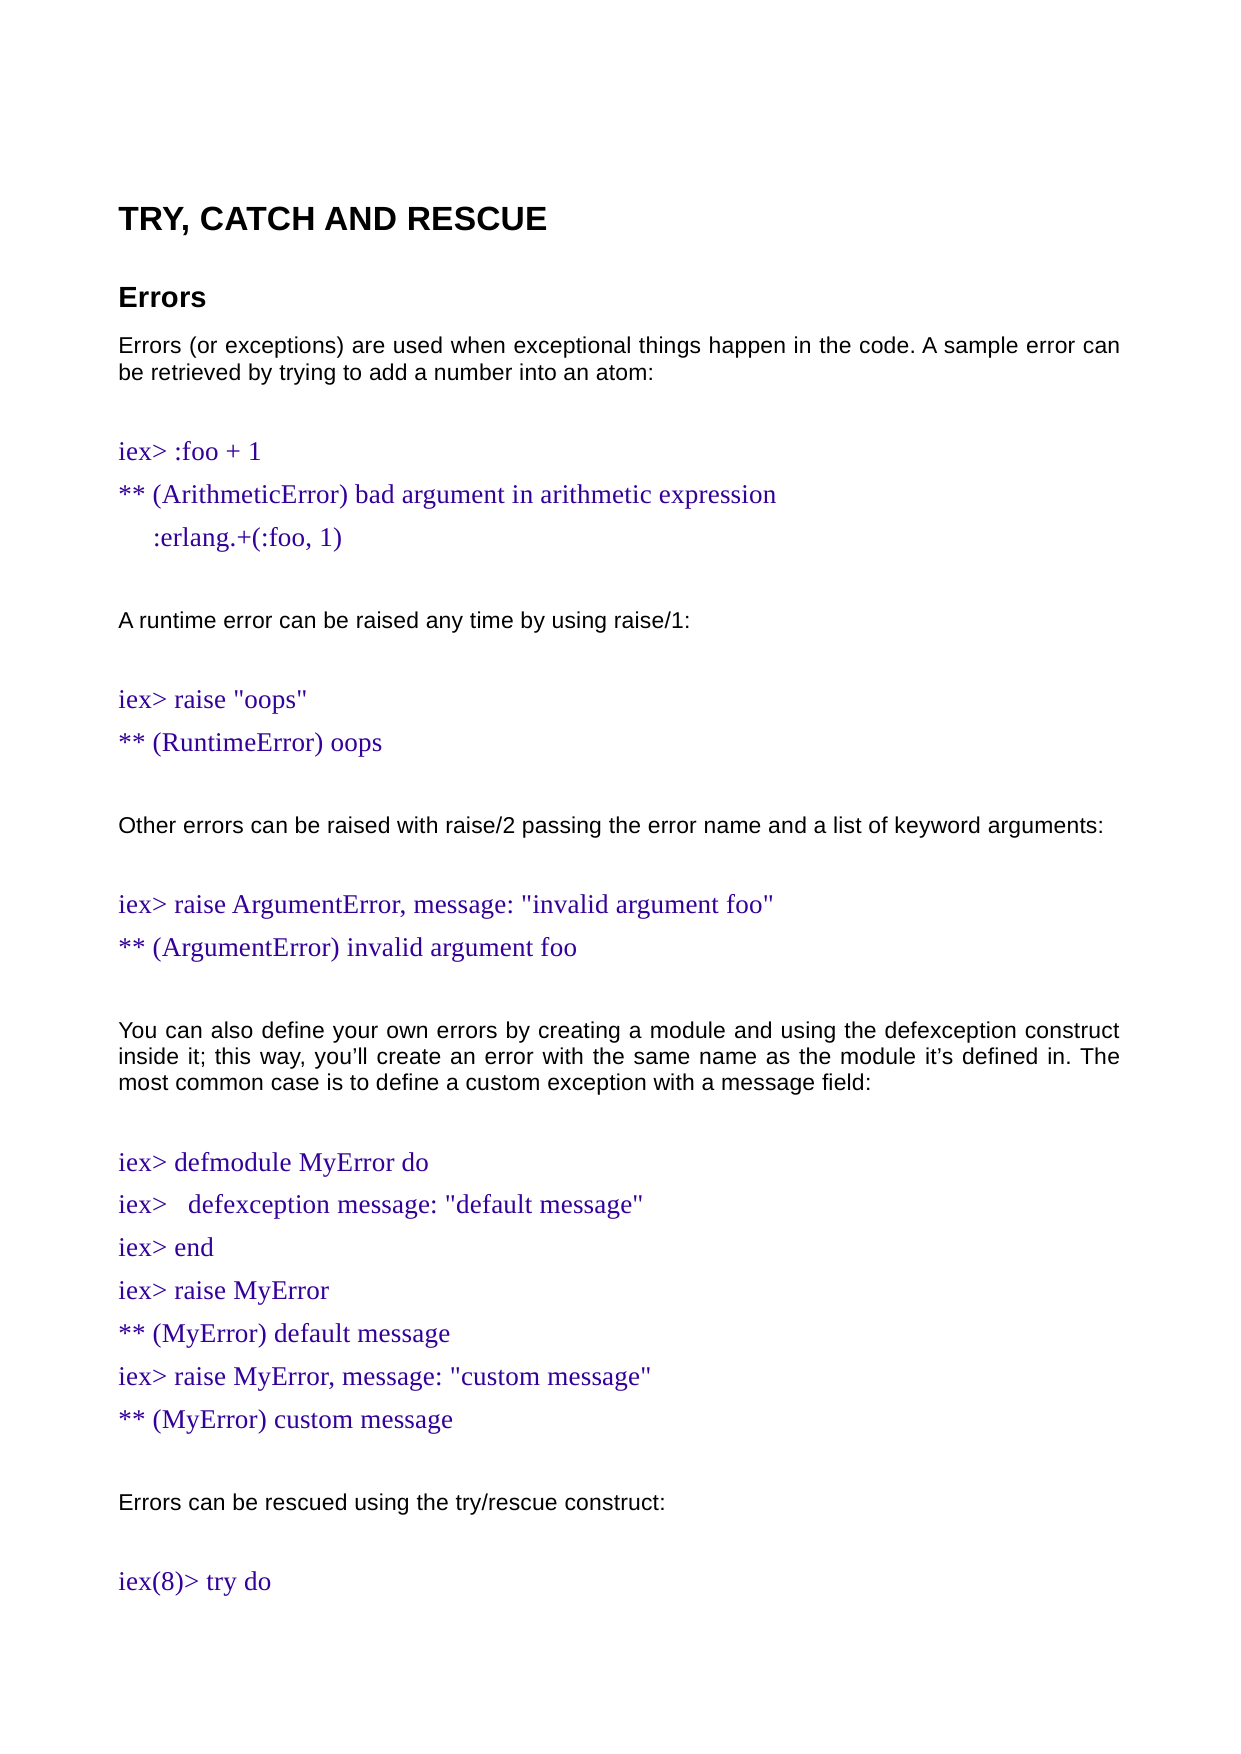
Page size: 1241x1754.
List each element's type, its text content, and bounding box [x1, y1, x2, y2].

text iex> raise MyError [118, 1274, 1122, 1306]
text Other errors can be raised with raise/2 passing the error name and a list of keyword arguments: [118, 812, 1122, 838]
text iex> defexception message: "default message" [118, 1188, 1122, 1220]
text iex> defmodule MyError do [118, 1146, 1122, 1177]
text :erlang.+(:foo, 1) [118, 521, 1122, 552]
text iex> raise MyError, message: "custom message" [118, 1360, 1122, 1391]
subtitle Errors [118, 281, 1122, 314]
text ** (ArgumentError) invalid argument foo [118, 931, 1122, 962]
text Errors can be rescued using the try/rescue construct: [118, 1489, 1122, 1515]
text iex> :foo + 1 [118, 435, 1122, 466]
text ** (RuntimeError) oops [118, 726, 1122, 757]
text ** (ArithmeticError) bad argument in arithmetic expression [118, 478, 1122, 509]
text You can also define your own errors by creating a module and using the defexception construct inside it; this way, you’ll create an error with the same name as the module it’s defined in. The most common case is to define a custom exception with a message field: [118, 1017, 1122, 1096]
text iex(8)> try do [118, 1565, 1122, 1596]
text ** (MyError) default message [118, 1317, 1122, 1348]
text A runtime error can be raised any time by using raise/1: [118, 607, 1122, 633]
text iex> end [118, 1231, 1122, 1263]
subtitle TRY, CATCH AND RESCUE [118, 199, 1122, 237]
text Errors (or exceptions) are used when exceptional things happen in the code. A sample error can be retrieved by trying to add a number into an atom: [118, 332, 1122, 385]
text ** (MyError) custom message [118, 1403, 1122, 1434]
text iex> raise "oops" [118, 683, 1122, 714]
text iex> raise ArgumentError, message: "invalid argument foo" [118, 888, 1122, 919]
